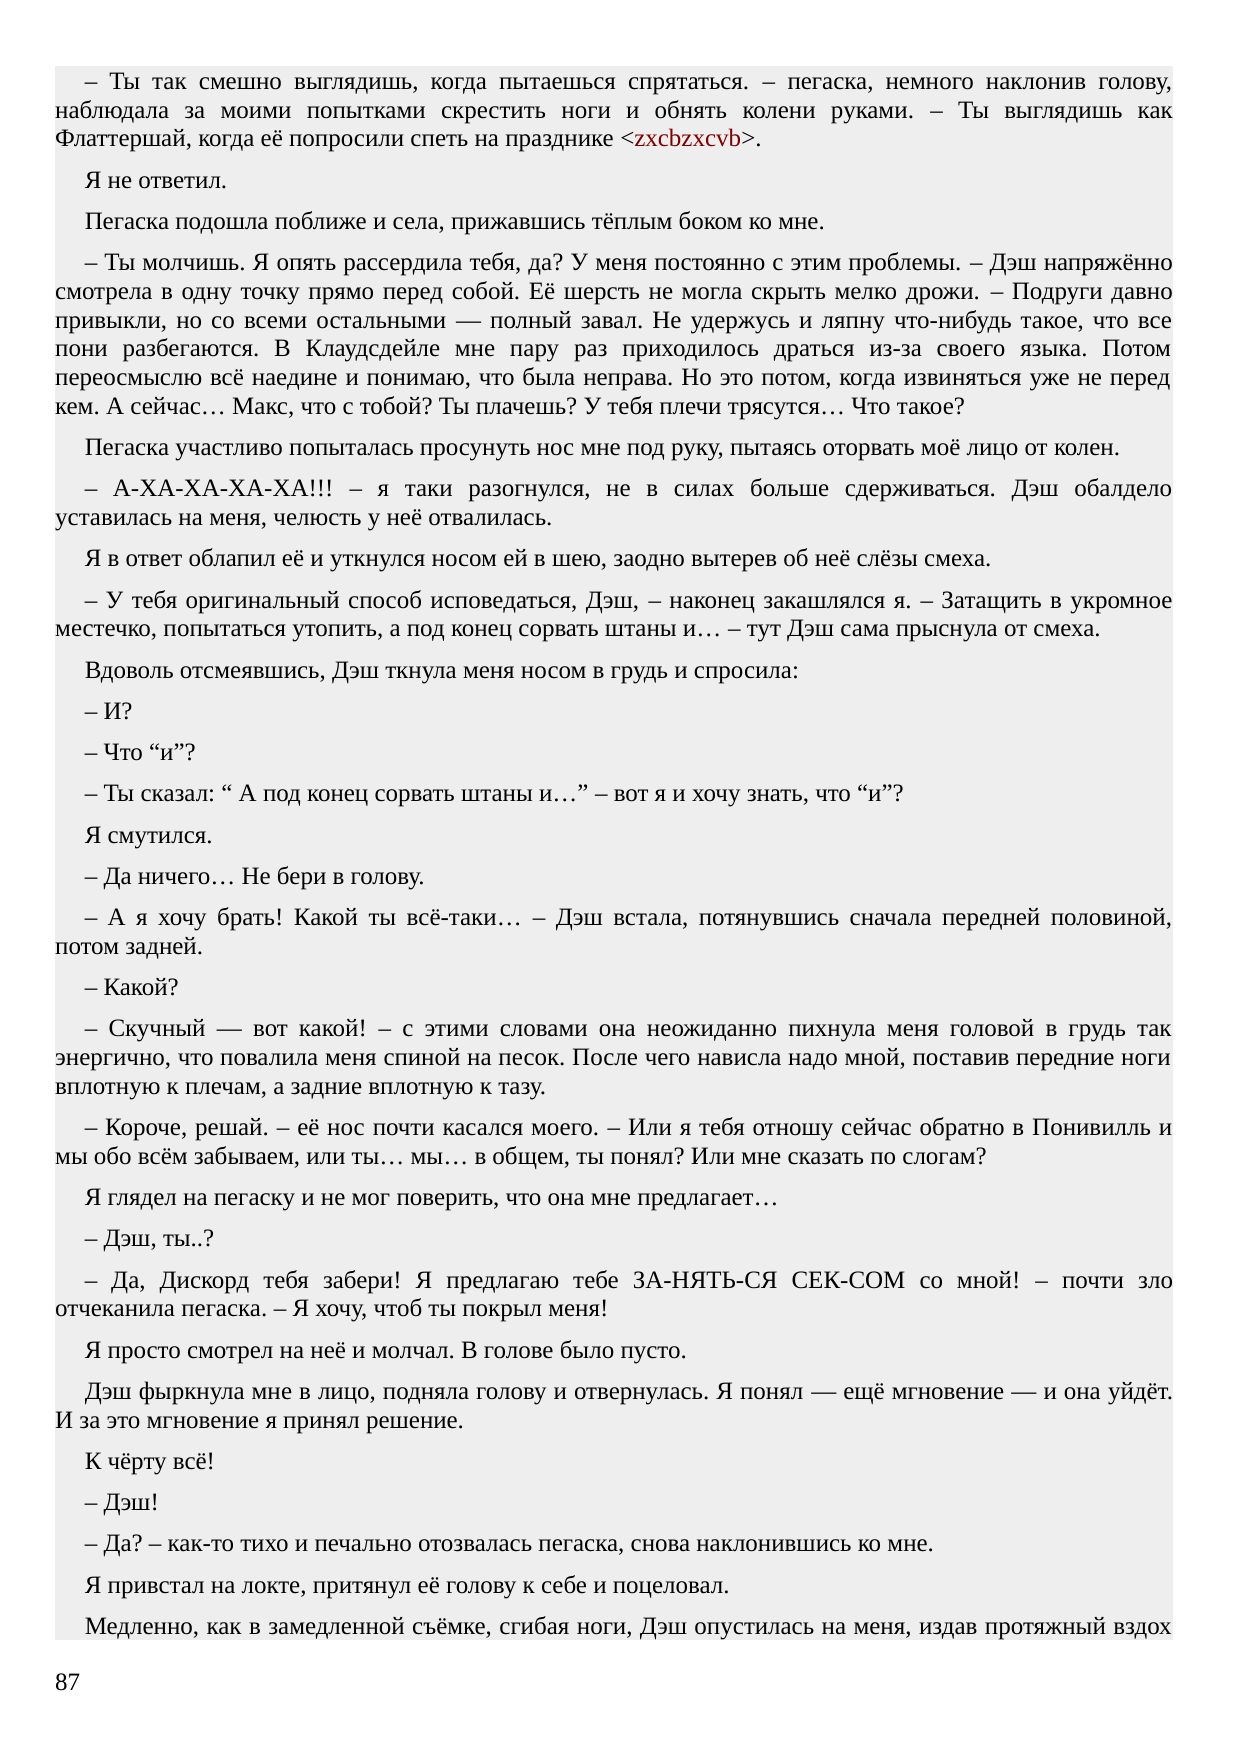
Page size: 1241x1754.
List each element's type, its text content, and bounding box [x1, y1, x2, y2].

text – А я хочу брать! Какой ты всё-таки… – Дэш встала, потянувшись сначала передней половиной, потом задней. [55, 902, 1173, 960]
text – А-ХА-ХА-ХА-ХА!!! – я таки разогнулся, не в силах больше сдерживаться. Дэш обалдело уставилась на меня, челюсть у неё отвалилась. [55, 473, 1173, 531]
text – И? [55, 696, 1173, 725]
text – Да? – как-то тихо и печально отозвалась пегаска, снова наклонившись ко мне. [55, 1528, 1173, 1557]
text – Ты так смешно выглядишь, когда пытаешься спрятаться. – пегаска, немного наклонив голову, наблюдала за моими попытками скрестить ноги и обнять колени руками. – Ты выглядишь как Флаттершай, когда её попросили спеть на празднике <zxcbzxcvb>. [55, 66, 1173, 152]
text Пегаска участливо попыталась просунуть нос мне под руку, пытаясь оторвать моё лицо от колен. [55, 432, 1173, 461]
text – У тебя оригинальный способ исповедаться, Дэш, – наконец закашлялся я. – Затащить в укромное местечко, попытаться утопить, а под конец сорвать штаны и… – тут Дэш сама прыснула от смеха. [55, 585, 1173, 642]
text – Ты сказал: “ А под конец сорвать штаны и…” – вот я и хочу знать, что “и”? [55, 778, 1173, 807]
text – Какой? [55, 972, 1173, 1001]
text – Что “и”? [55, 737, 1173, 766]
text Я не ответил. [55, 165, 1173, 193]
text К чёрту всё! [55, 1446, 1173, 1475]
text Я в ответ облапил её и уткнулся носом ей в шею, заодно вытерев об неё слёзы смеха. [55, 543, 1173, 572]
text Медленно, как в замедленной съёмке, сгибая ноги, Дэш опустилась на меня, издав протяжный вздох [55, 1611, 1173, 1640]
text – Скучный — вот какой! – с этими словами она неожиданно пихнула меня головой в грудь так энергично, что повалила меня спиной на песок. После чего нависла надо мной, поставив передние ноги вплотную к плечам, а задние вплотную к тазу. [55, 1013, 1173, 1100]
text – Да ничего… Не бери в голову. [55, 861, 1173, 890]
text Дэш фыркнула мне в лицо, подняла голову и отвернулась. Я понял — ещё мгновение — и она уйдёт. И за это мгновение я принял решение. [55, 1376, 1173, 1433]
text – Дэш, ты..? [55, 1223, 1173, 1252]
text Вдоволь отсмеявшись, Дэш ткнула меня носом в грудь и спросила: [55, 655, 1173, 683]
text – Да, Дискорд тебя забери! Я предлагаю тебе ЗА-НЯТЬ-СЯ СЕК-СОМ со мной! – почти зло отчеканила пегаска. – Я хочу, чтоб ты покрыл меня! [55, 1265, 1173, 1322]
text Я привстал на локте, притянул её голову к себе и поцеловал. [55, 1570, 1173, 1598]
text Я глядел на пегаску и не мог поверить, что она мне предлагает… [55, 1182, 1173, 1211]
text Пегаска подошла поближе и села, прижавшись тёплым боком ко мне. [55, 206, 1173, 235]
text Я просто смотрел на неё и молчал. В голове было пусто. [55, 1335, 1173, 1363]
text – Дэш! [55, 1487, 1173, 1516]
text – Ты молчишь. Я опять рассердила тебя, да? У меня постоянно с этим проблемы. – Дэш напряжённо смотрела в одну точку прямо перед собой. Её шерсть не могла скрыть мелко дрожи. – Подруги давно привыкли, но со всеми остальными — полный завал. Не удержусь и ляпну что-нибудь такое, что все пони разбегаются. В Клаудсдейле мне пару раз приходилось драться из-за своего языка. Потом переосмыслю всё наедине и понимаю, что была неправа. Но это потом, когда извиняться уже не перед кем. А сейчас… Макс, что с тобой? Ты плачешь? У тебя плечи трясутся… Что такое? [55, 247, 1173, 420]
text Я смутился. [55, 820, 1173, 848]
text – Короче, решай. – её нос почти касался моего. – Или я тебя отношу сейчас обратно в Понивилль и мы обо всём забываем, или ты… мы… в общем, ты понял? Или мне сказать по слогам? [55, 1112, 1173, 1170]
